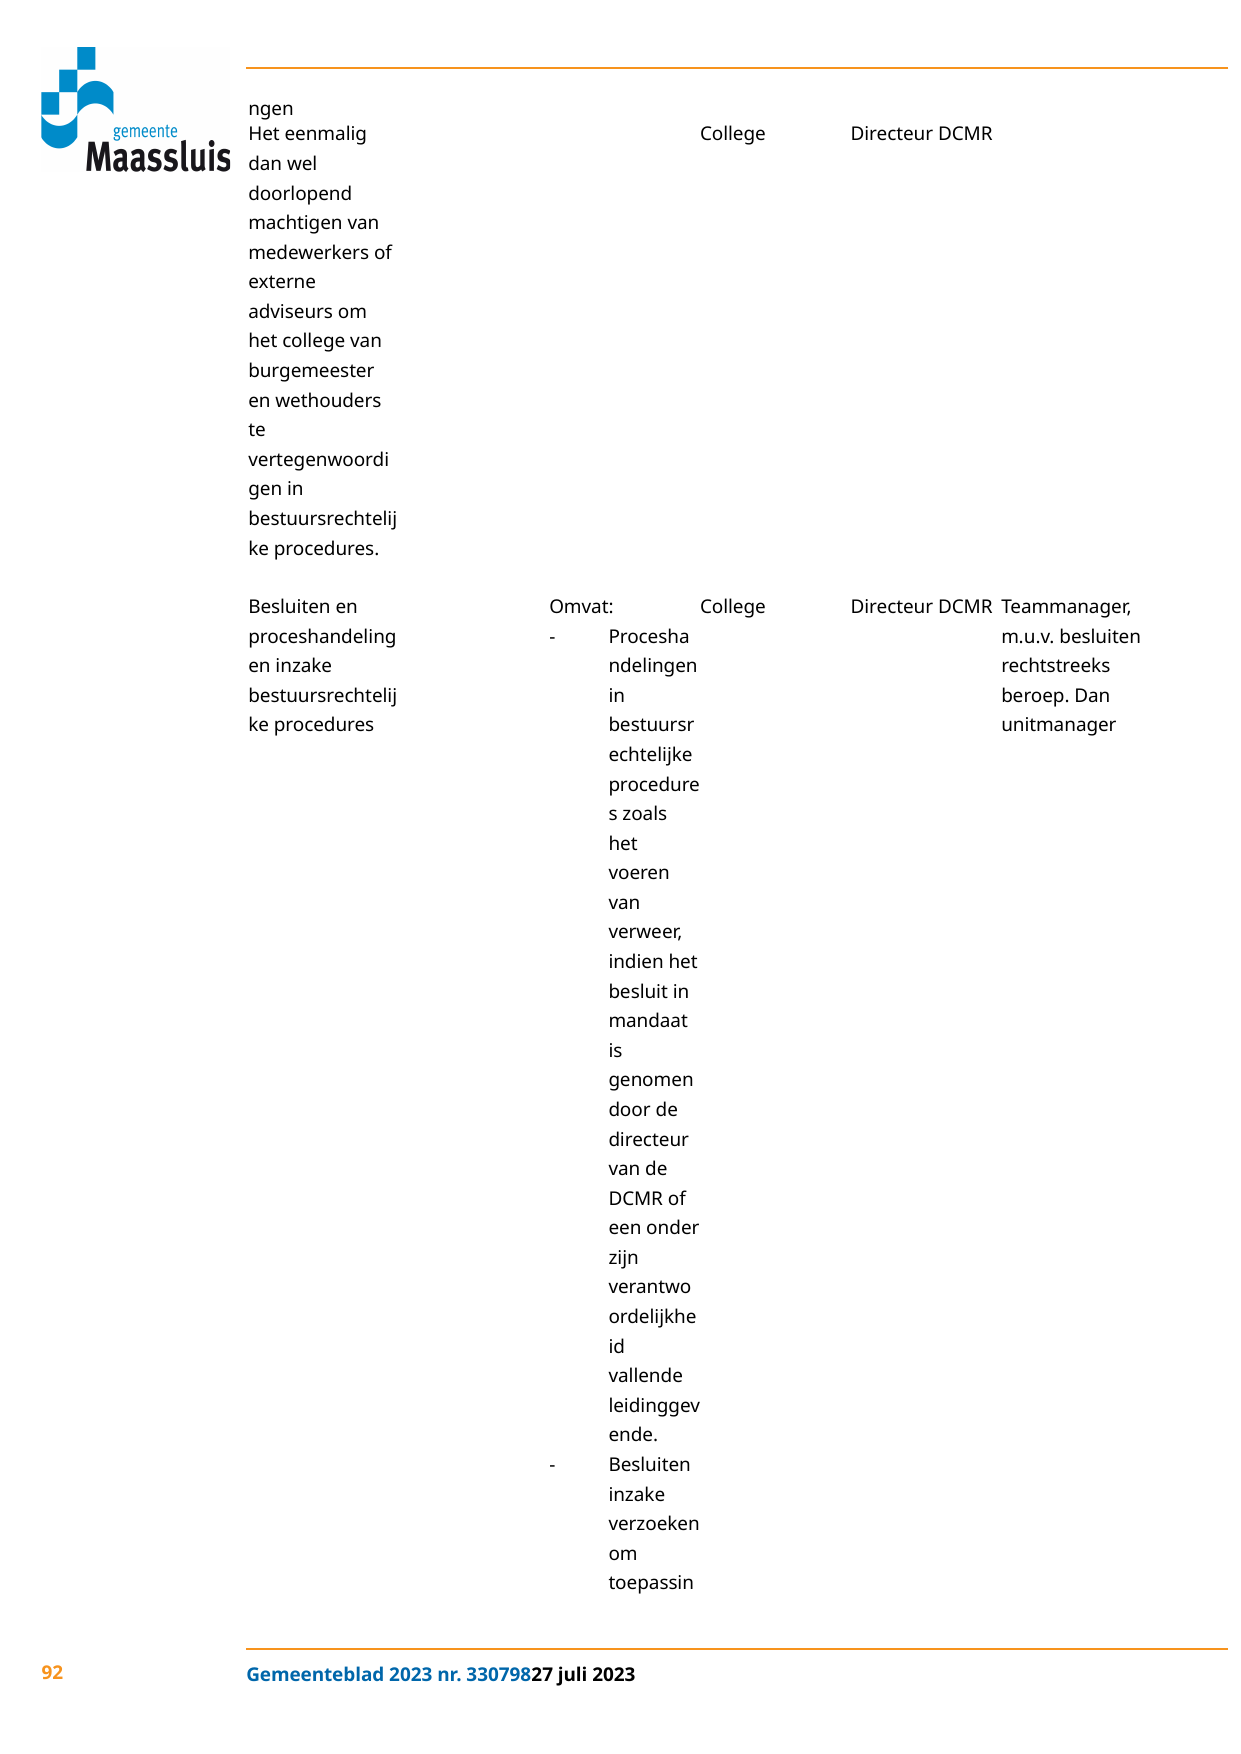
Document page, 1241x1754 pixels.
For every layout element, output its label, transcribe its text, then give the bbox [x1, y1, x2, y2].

table_cell Het eenmalig dan wel doorlopend machtigen van medewerkers of externe adviseurs om het college van burgemeester en wethouders te vertegenwoordigen in bestuursrechtelijke procedures. [248, 121, 398, 560]
table_header Teammanager, m.u.v. besluiten rechtstreeks beroep. Dan unitmanager [1001, 593, 1152, 1595]
table_cell Directeur DCMR [850, 121, 1001, 560]
table_cell [549, 95, 700, 121]
table_header Besluiten en proceshandelingen inzake bestuursrechtelijke procedures [248, 593, 398, 1595]
table_header College [700, 593, 850, 1595]
picture [41, 47, 77, 92]
table_cell [1001, 121, 1152, 560]
table_cell [399, 95, 549, 121]
table_cell College [700, 121, 850, 560]
table_header [399, 593, 549, 1595]
table_cell [700, 95, 850, 121]
table_cell [549, 121, 700, 560]
table_header Directeur DCMR [850, 593, 1001, 1595]
table_cell [399, 121, 549, 560]
table_header Omvat: Proceshandelingen in bestuursrechtelijke procedures zoals het voeren van verweer, indien het besluit in mandaat is genomen door de directeur van de DCMR of een onder zijn verantwoordelijkheid vallende leidinggevende. Besluiten inzake verzoeken om toepassin [549, 593, 700, 1595]
picture [41, 47, 231, 172]
table_cell ngen [248, 95, 398, 121]
table_cell [850, 95, 1001, 121]
table_cell [1001, 95, 1152, 121]
